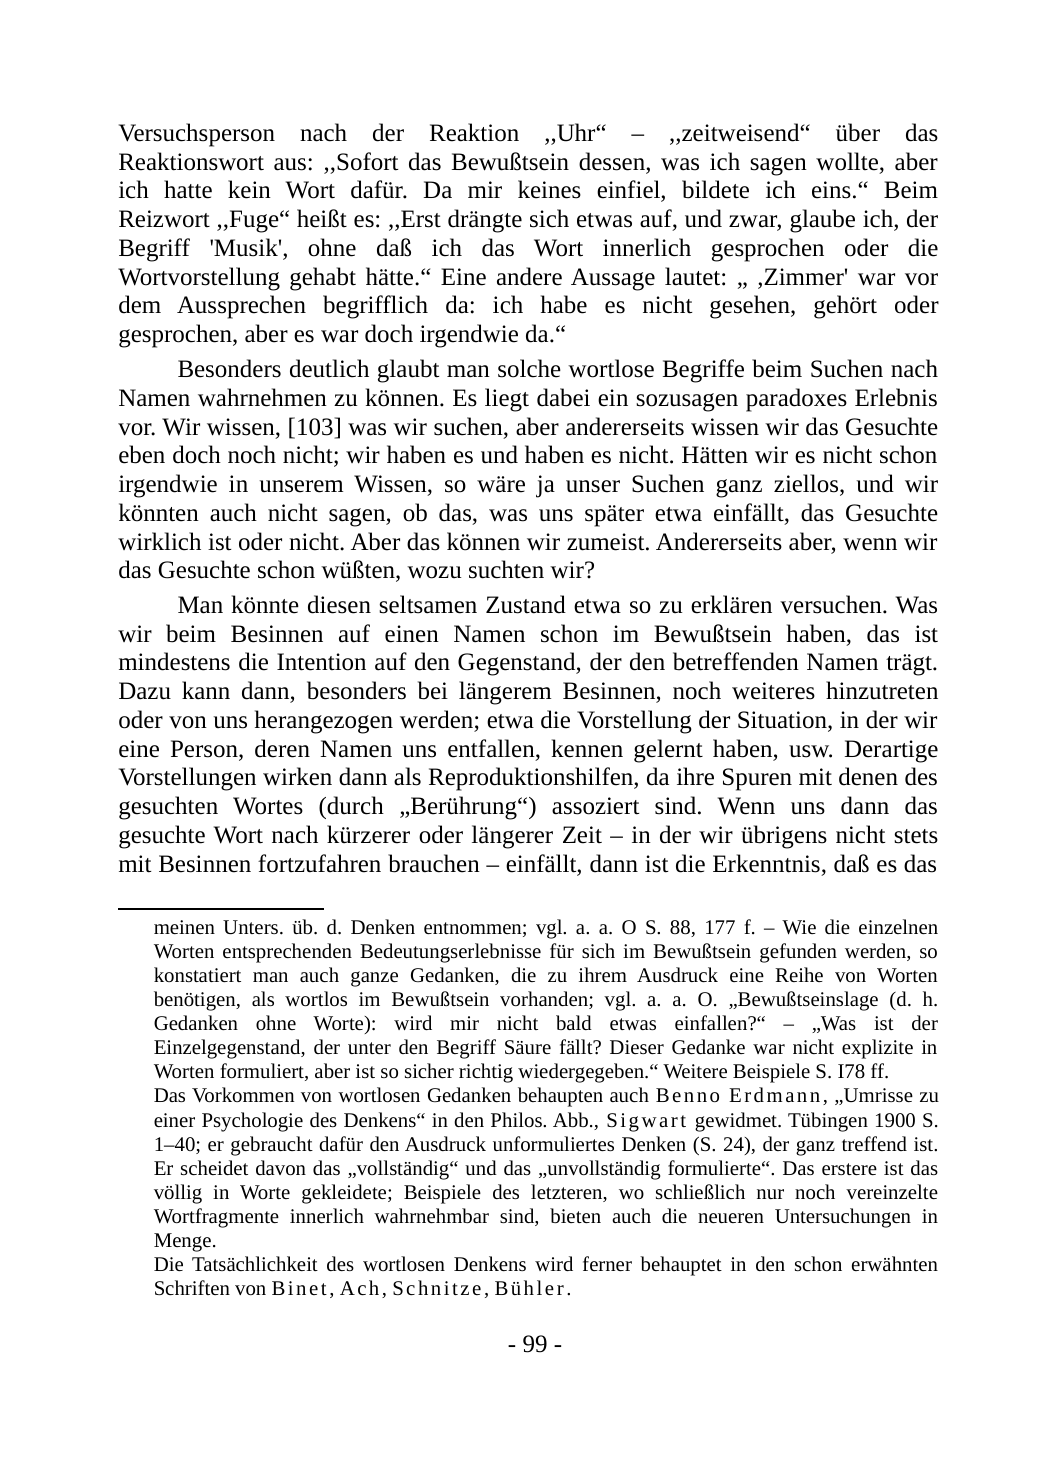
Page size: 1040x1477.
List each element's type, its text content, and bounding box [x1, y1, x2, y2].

text Besonders deutlich glaubt man solche wortlose Begriffe beim Suchen nach Namen wahrnehmen zu können. Es liegt dabei ein sozusagen paradoxes Erlebnis vor. Wir wissen, [103] was wir suchen, aber andererseits wissen wir das Gesuchte eben doch noch nicht; wir haben es und haben es nicht. Hätten wir es nicht schon irgendwie in unserem Wissen, so wäre ja unser Suchen ganz ziellos, und wir könnten auch nicht sagen, ob das, was uns später etwa einfällt, das Gesuchte wirklich ist oder nicht. Aber das können wir zumeist. Andererseits aber, wenn wir das Gesuchte schon wüßten, wozu suchten wir? [118, 354, 939, 584]
text Die Tatsächlichkeit des wortlosen Denkens wird ferner behauptet in den schon erwähnten Schriften von Binet, Ach, Schnitze, Bühler. [118, 1252, 939, 1300]
text Das Vorkommen von wortlosen Gedanken behaupten auch Benno Erdmann, „Umrisse zu einer Psychologie des Denkens“ in den Philos. Abb., Sigwart gewidmet. Tübingen 1900 S. 1–40; er gebraucht dafür den Ausdruck unformuliertes Denken (S. 24), der ganz treffend ist. Er scheidet davon das „vollständig“ und das „unvollständig formulierte“. Das erstere ist das völlig in Worte gekleidete; Beispiele des letzteren, wo schließlich nur noch vereinzelte Wortfragmente innerlich wahrnehmbar sind, bieten auch die neueren Untersuchungen in Menge. [118, 1083, 939, 1252]
text Versuchsperson nach der Reaktion ,,Uhr“ – ,,zeitweisend“ über das Reaktionswort aus: ,,Sofort das Bewußtsein dessen, was ich sagen wollte, aber ich hatte kein Wort dafür. Da mir keines einfiel, bildete ich eins.“ Beim Reizwort ,,Fuge“ heißt es: ,,Erst drängte sich etwas auf, und zwar, glaube ich, der Begriff 'Musik', ohne daß ich das Wort innerlich gesprochen oder die Wortvorstellung gehabt hätte.“ Eine andere Aussage lautet: „ ,Zimmer' war vor dem Aussprechen begrifflich da: ich habe es nicht gesehen, gehört oder gesprochen, aber es war doch irgendwie da.“ [118, 118, 939, 348]
text meinen Unters. üb. d. Denken entnommen; vgl. a. a. O S. 88, 177 f. – Wie die einzelnen Worten entsprechenden Bedeutungserlebnisse für sich im Bewußtsein gefunden werden, so konstatiert man auch ganze Gedanken, die zu ihrem Ausdruck eine Reihe von Worten benötigen, als wortlos im Bewußtsein vorhanden; vgl. a. a. O. „Bewußtseinslage (d. h. Gedanken ohne Worte): wird mir nicht bald etwas einfallen?“ – „Was ist der Einzelgegenstand, der unter den Begriff Säure fällt? Dieser Gedanke war nicht explizite in Worten formuliert, aber ist so sicher richtig wiedergegeben.“ Weitere Beispiele S. I78 ff. [118, 915, 939, 1083]
text Man könnte diesen seltsamen Zustand etwa so zu erklären versuchen. Was wir beim Besinnen auf einen Namen schon im Bewußtsein haben, das ist mindestens die Intention auf den Gegenstand, der den betreffenden Namen trägt. Dazu kann dann, besonders bei längerem Besinnen, noch weiteres hinzutreten oder von uns herangezogen werden; etwa die Vorstellung der Situation, in der wir eine Person, deren Namen uns entfallen, kennen gelernt haben, usw. Derartige Vorstellungen wirken dann als Reproduktionshilfen, da ihre Spuren mit denen des gesuchten Wortes (durch „Berührung“) assoziert sind. Wenn uns dann das gesuchte Wort nach kürzerer oder längerer Zeit – in der wir übrigens nicht stets mit Besinnen fortzufahren brauchen – einfällt, dann ist die Erkenntnis, daß es das [118, 590, 939, 877]
